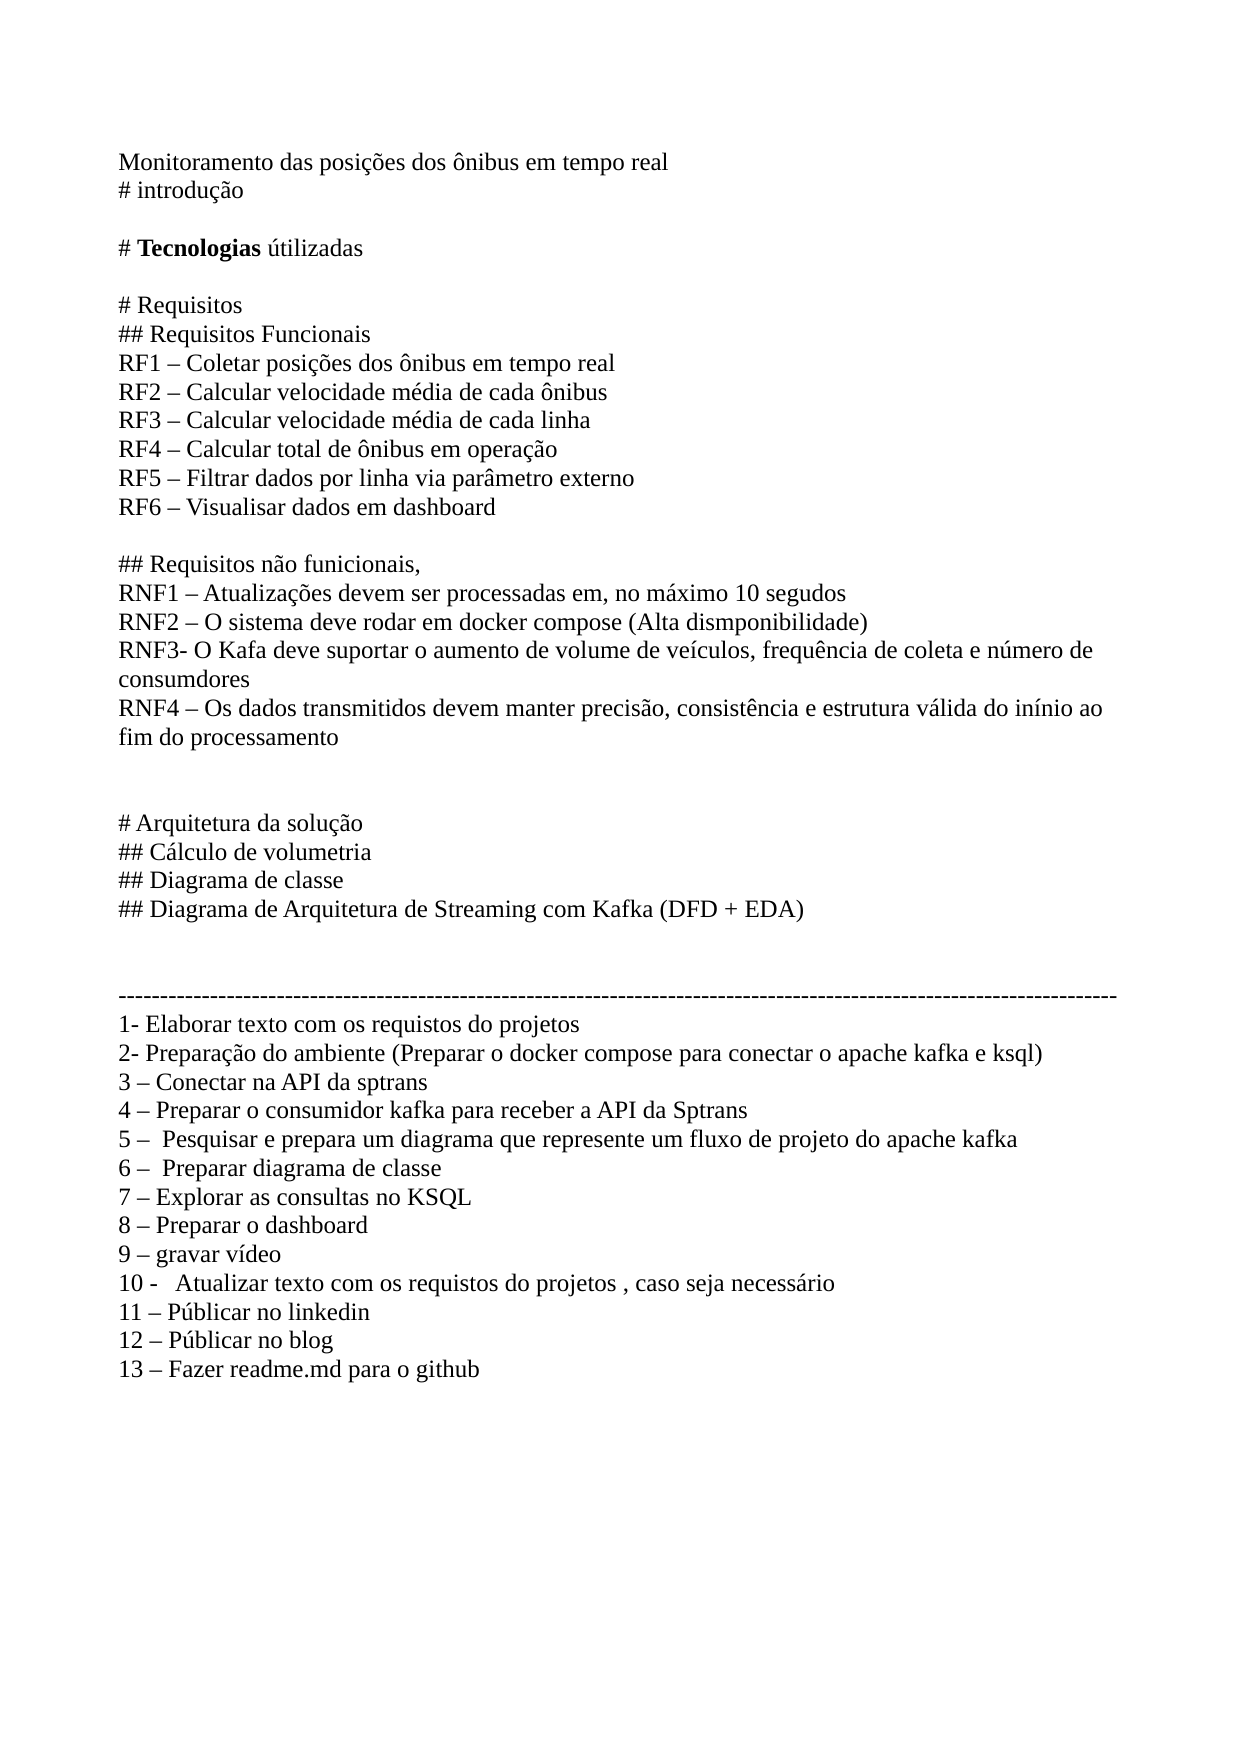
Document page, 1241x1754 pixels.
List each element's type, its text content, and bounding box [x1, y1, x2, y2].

text ## Requisitos não funicionais, [118, 549, 1122, 578]
text 3 – Conectar na API da sptrans [118, 1067, 1122, 1096]
text 13 – Fazer readme.md para o github [118, 1354, 1122, 1383]
text RNF4 – Os dados transmitidos devem manter precisão, consistência e estrutura válida do inínio ao fim do processamento [118, 693, 1122, 751]
text 4 – Preparar o consumidor kafka para receber a API da Sptrans [118, 1096, 1122, 1124]
text RNF3- O Kafa deve suportar o aumento de volume de veículos, frequência de coleta e número de consumdores [118, 636, 1122, 693]
text RF2 – Calcular velocidade média de cada ônibus [118, 377, 1122, 406]
text RF4 – Calcular total de ônibus em operação [118, 434, 1122, 463]
text ## Diagrama de classe [118, 866, 1122, 894]
text RF6 – Visualisar dados em dashboard [118, 492, 1122, 521]
text RNF2 – O sistema deve rodar em docker compose (Alta dismponibilidade) [118, 607, 1122, 636]
text 5 – Pesquisar e prepara um diagrama que represente um fluxo de projeto do apache kafka [118, 1124, 1122, 1153]
text 10 - Atualizar texto com os requistos do projetos , caso seja necessário [118, 1268, 1122, 1297]
text 2- Preparação do ambiente (Preparar o docker compose para conectar o apache kafka e ksql) [118, 1038, 1122, 1067]
text 1- Elaborar texto com os requistos do projetos [118, 1009, 1122, 1038]
text RF3 – Calcular velocidade média de cada linha [118, 406, 1122, 434]
text 8 – Preparar o dashboard [118, 1211, 1122, 1239]
text ## Cálculo de volumetria [118, 837, 1122, 866]
text 6 – Preparar diagrama de classe [118, 1153, 1122, 1182]
text # introdução [118, 176, 1122, 204]
text RNF1 – Atualizações devem ser processadas em, no máximo 10 segudos [118, 578, 1122, 607]
text 7 – Explorar as consultas no KSQL [118, 1182, 1122, 1211]
text # Requisitos [118, 291, 1122, 319]
text 11 – Públicar no linkedin [118, 1297, 1122, 1326]
text ## Diagrama de Arquitetura de Streaming com Kafka (DFD + EDA) [118, 894, 1122, 923]
text # Tecnologias útilizadas [118, 233, 1122, 262]
text 12 – Públicar no blog [118, 1326, 1122, 1354]
text Monitoramento das posições dos ônibus em tempo real [118, 147, 1122, 176]
text RF1 – Coletar posições dos ônibus em tempo real [118, 348, 1122, 377]
text RF5 – Filtrar dados por linha via parâmetro externo [118, 463, 1122, 492]
text ------------------------------------------------------------------------------------------------------------------------ [118, 981, 1122, 1009]
text # Arquitetura da solução [118, 808, 1122, 837]
text ## Requisitos Funcionais [118, 319, 1122, 348]
text 9 – gravar vídeo [118, 1239, 1122, 1268]
